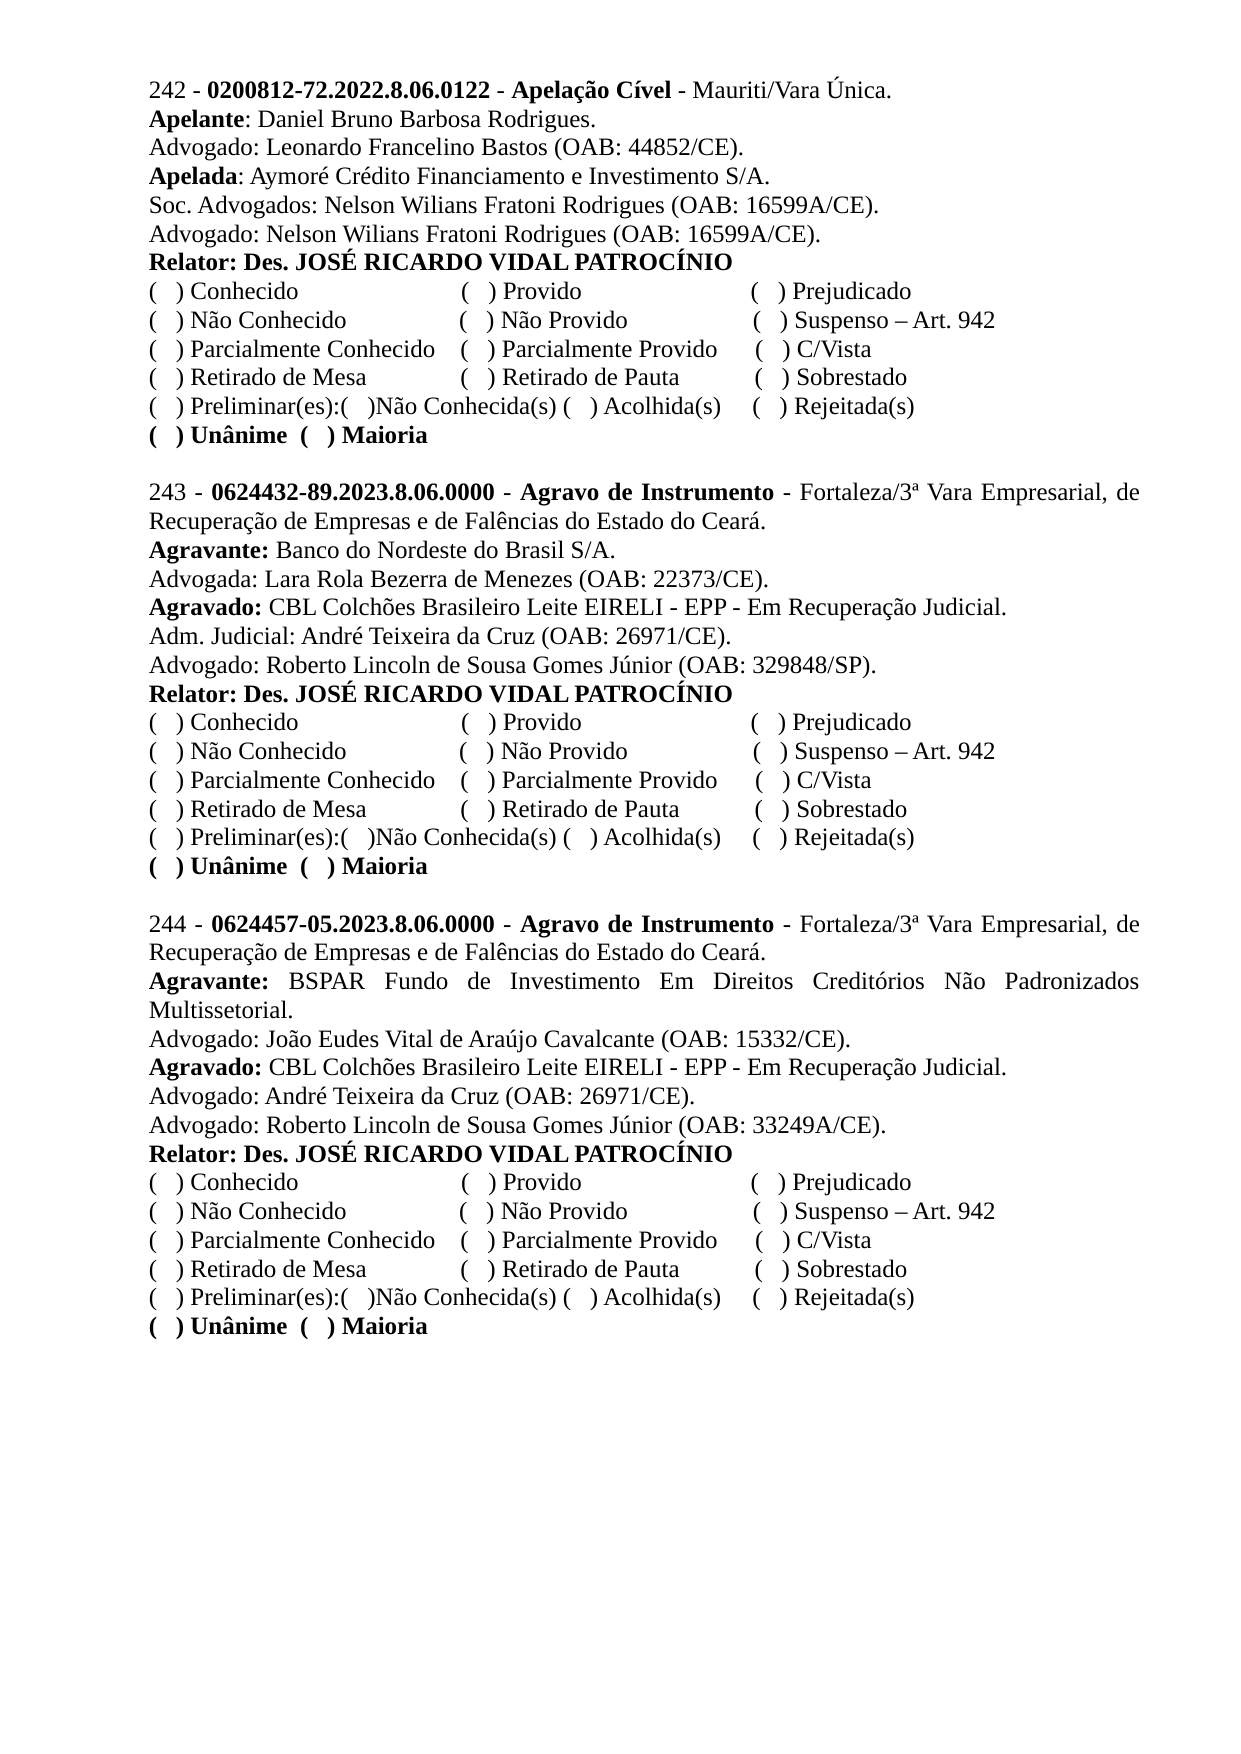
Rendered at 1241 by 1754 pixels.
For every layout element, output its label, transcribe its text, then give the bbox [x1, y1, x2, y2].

text Agravado: CBL Colchões Brasileiro Leite EIRELI - EPP - Em Recuperação Judicial. [148, 592, 1141, 621]
text Agravante: Banco do Nordeste do Brasil S/A. [148, 535, 1141, 564]
text Agravante: BSPAR Fundo de Investimento Em Direitos Creditórios Não Padronizados Multissetorial. [148, 966, 1141, 1024]
text ( ) Retirado de Mesa ( ) Retirado de Pauta ( ) Sobrestado [148, 362, 1158, 391]
text Relator: Des. JOSÉ RICARDO VIDAL PATROCÍNIO [148, 679, 1141, 707]
text Advogado: Nelson Wilians Fratoni Rodrigues (OAB: 16599A/CE). [148, 219, 1141, 247]
text 243 - 0624432-89.2023.8.06.0000 - Agravo de Instrumento - Fortaleza/3ª Vara Empresarial, de Recuperação de Empresas e de Falências do Estado do Ceará. [148, 477, 1141, 535]
text ( ) Preliminar(es):( )Não Conhecida(s) ( ) Acolhida(s) ( ) Rejeitada(s) [148, 822, 1158, 851]
text Relator: Des. JOSÉ RICARDO VIDAL PATROCÍNIO [148, 1139, 1141, 1167]
text Apelada: Aymoré Crédito Financiamento e Investimento S/A. [148, 161, 1141, 190]
text ( ) Preliminar(es):( )Não Conhecida(s) ( ) Acolhida(s) ( ) Rejeitada(s) [148, 1282, 1158, 1311]
text ( ) Unânime ( ) Maioria [148, 851, 1158, 880]
text 244 - 0624457-05.2023.8.06.0000 - Agravo de Instrumento - Fortaleza/3ª Vara Empresarial, de Recuperação de Empresas e de Falências do Estado do Ceará. [148, 909, 1141, 966]
text ( ) Conhecido ( ) Provido ( ) Prejudicado [148, 276, 1141, 305]
text Advogado: André Teixeira da Cruz (OAB: 26971/CE). [148, 1081, 1141, 1110]
text Advogado: Roberto Lincoln de Sousa Gomes Júnior (OAB: 33249A/CE). [148, 1110, 1141, 1139]
text ( ) Conhecido ( ) Provido ( ) Prejudicado [148, 707, 1141, 736]
text Advogado: João Eudes Vital de Araújo Cavalcante (OAB: 15332/CE). [148, 1024, 1141, 1052]
text ( ) Conhecido ( ) Provido ( ) Prejudicado [148, 1167, 1141, 1196]
text Relator: Des. JOSÉ RICARDO VIDAL PATROCÍNIO [148, 247, 1141, 276]
text Advogado: Leonardo Francelino Bastos (OAB: 44852/CE). [148, 132, 1141, 161]
text Agravado: CBL Colchões Brasileiro Leite EIRELI - EPP - Em Recuperação Judicial. [148, 1052, 1141, 1081]
text Adm. Judicial: André Teixeira da Cruz (OAB: 26971/CE). [148, 621, 1141, 650]
text ( ) Não Conhecido ( ) Não Provido ( ) Suspenso – Art. 942 [148, 1196, 1158, 1225]
text ( ) Unânime ( ) Maioria [148, 420, 1158, 449]
text ( ) Retirado de Mesa ( ) Retirado de Pauta ( ) Sobrestado [148, 794, 1158, 822]
text ( ) Parcialmente Conhecido ( ) Parcialmente Provido ( ) C/Vista [148, 765, 1158, 794]
text Advogado: Roberto Lincoln de Sousa Gomes Júnior (OAB: 329848/SP). [148, 650, 1141, 679]
text Apelante: Daniel Bruno Barbosa Rodrigues. [148, 104, 1141, 132]
text ( ) Unânime ( ) Maioria [148, 1311, 1158, 1340]
text ( ) Não Conhecido ( ) Não Provido ( ) Suspenso – Art. 942 [148, 305, 1158, 334]
text ( ) Parcialmente Conhecido ( ) Parcialmente Provido ( ) C/Vista [148, 1225, 1158, 1254]
text ( ) Não Conhecido ( ) Não Provido ( ) Suspenso – Art. 942 [148, 736, 1158, 765]
text 242 - 0200812-72.2022.8.06.0122 - Apelação Cível - Mauriti/Vara Única. [148, 75, 1141, 104]
text ( ) Preliminar(es):( )Não Conhecida(s) ( ) Acolhida(s) ( ) Rejeitada(s) [148, 391, 1158, 420]
text Advogada: Lara Rola Bezerra de Menezes (OAB: 22373/CE). [148, 564, 1141, 592]
text ( ) Retirado de Mesa ( ) Retirado de Pauta ( ) Sobrestado [148, 1254, 1158, 1282]
text ( ) Parcialmente Conhecido ( ) Parcialmente Provido ( ) C/Vista [148, 334, 1158, 362]
text Soc. Advogados: Nelson Wilians Fratoni Rodrigues (OAB: 16599A/CE). [148, 190, 1141, 219]
